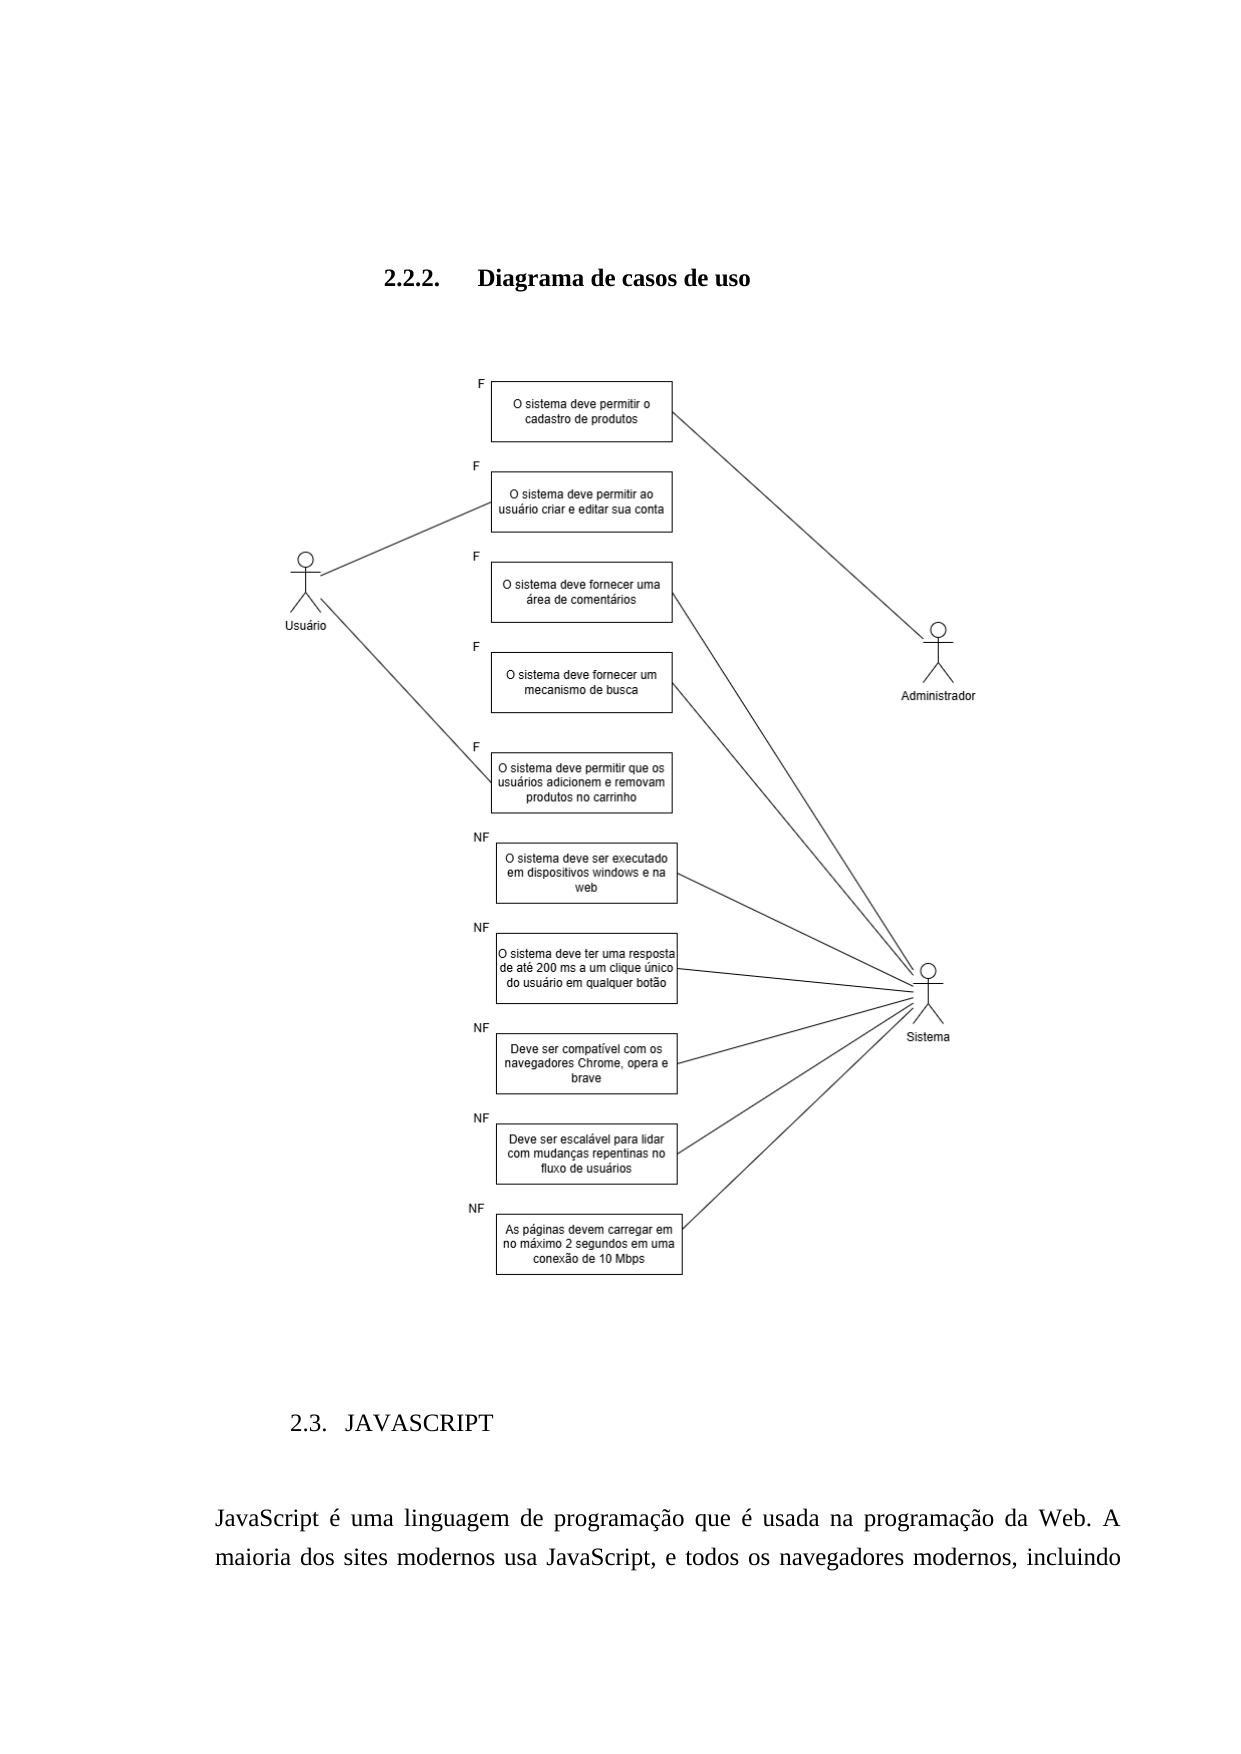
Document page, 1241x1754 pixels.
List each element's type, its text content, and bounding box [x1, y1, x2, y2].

list Javascript [290, 1408, 1122, 1437]
list Diagrama de casos de uso [383, 263, 1122, 292]
text JavaScript é uma linguagem de programação que é usada na programação da Web. A maioria dos sites modernos usa JavaScript, e todos os navegadores modernos, incluindo [215, 1503, 1122, 1571]
